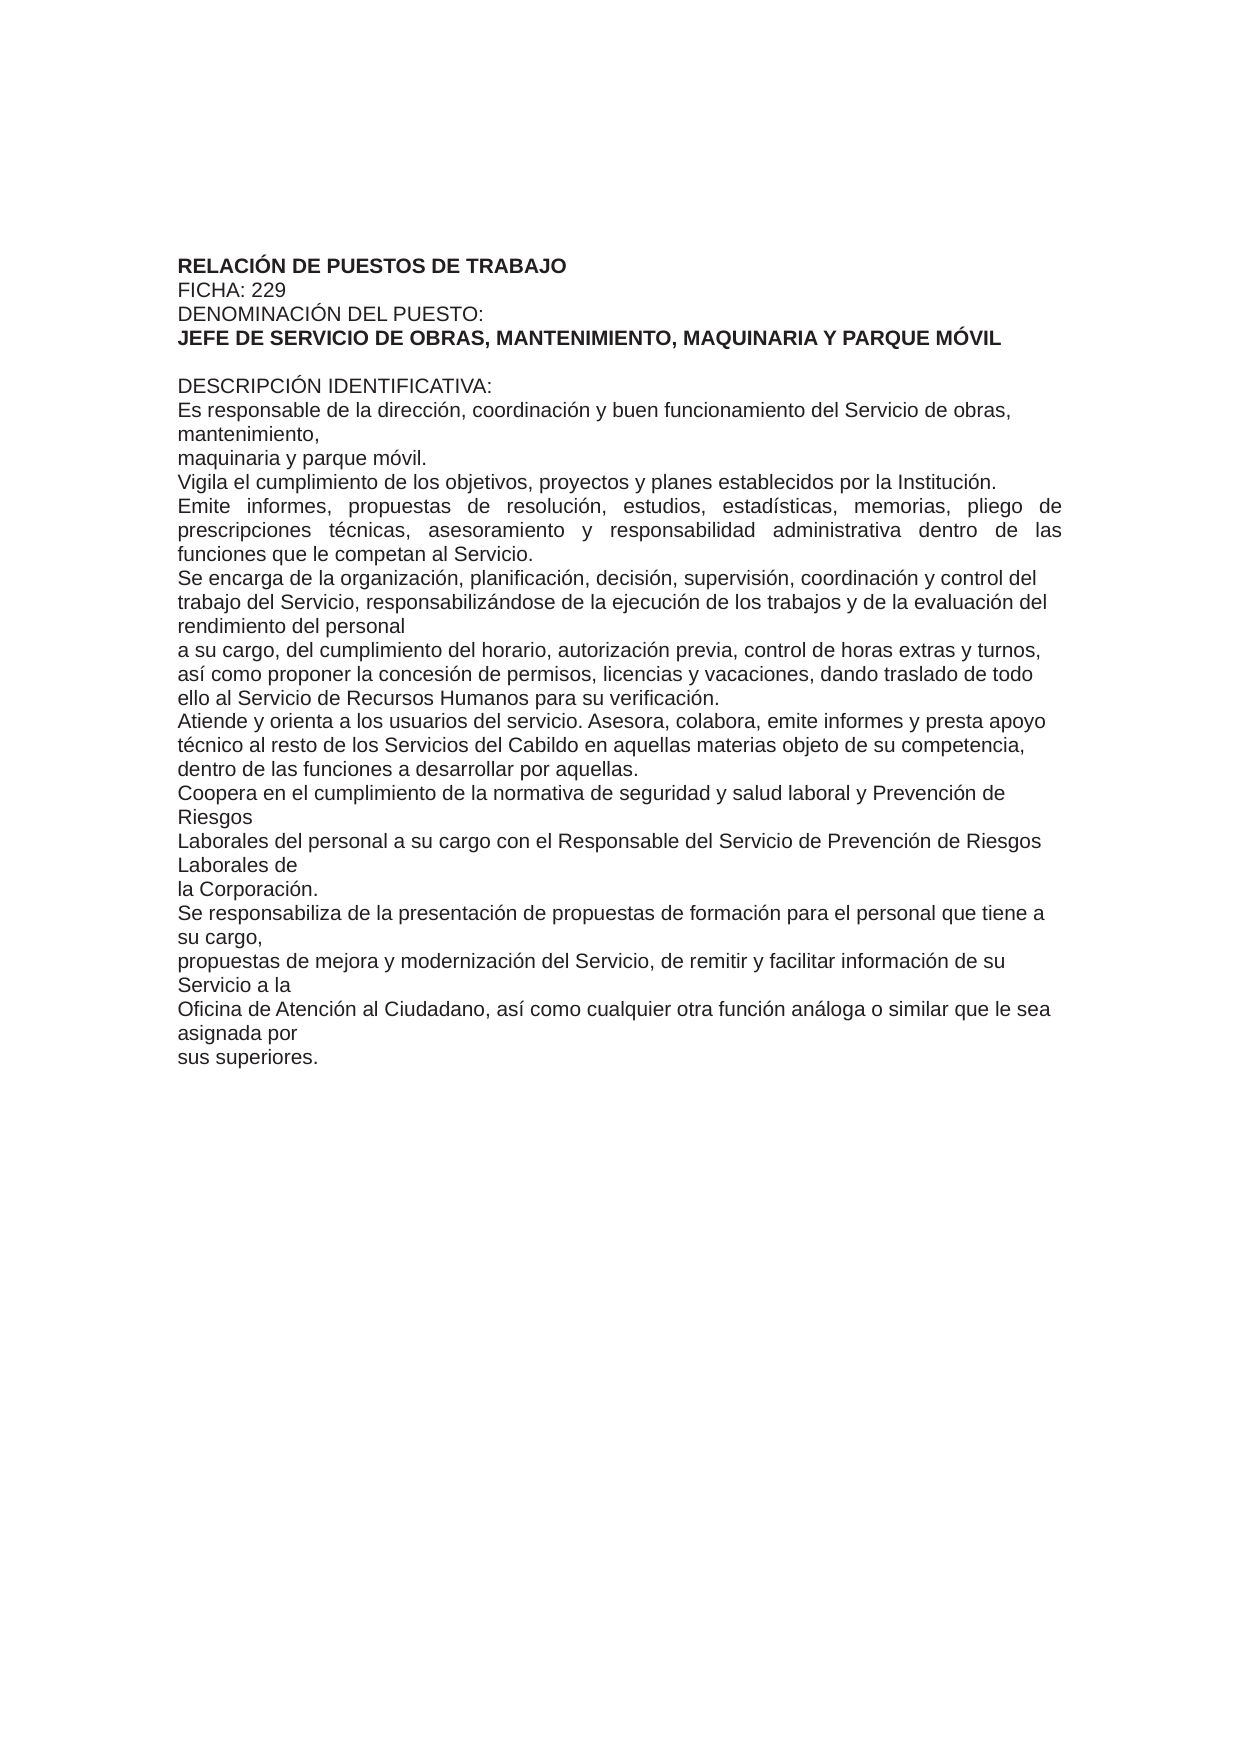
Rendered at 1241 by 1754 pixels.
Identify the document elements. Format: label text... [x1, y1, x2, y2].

text a su cargo, del cumplimiento del horario, autorización previa, control de horas extras y turnos, así como proponer la concesión de permisos, licencias y vacaciones, dando traslado de todo ello al Servicio de Recursos Humanos para su verificación. [177, 637, 1063, 709]
text Vigila el cumplimiento de los objetivos, proyectos y planes establecidos por la Institución. [177, 470, 1063, 494]
text DESCRIPCIÓN IDENTIFICATIVA: [177, 374, 1063, 398]
text Es responsable de la dirección, coordinación y buen funcionamiento del Servicio de obras, mantenimiento, [177, 398, 1063, 446]
text Se encarga de la organización, planificación, decisión, supervisión, coordinación y control del trabajo del Servicio, responsabilizándose de la ejecución de los trabajos y de la evaluación del rendimiento del personal [177, 566, 1063, 637]
text DENOMINACIÓN DEL PUESTO: [177, 302, 1063, 326]
text Coopera en el cumplimiento de la normativa de seguridad y salud laboral y Prevención de Riesgos [177, 781, 1063, 829]
text Laborales del personal a su cargo con el Responsable del Servicio de Prevención de Riesgos Laborales de [177, 829, 1063, 877]
text Oficina de Atención al Ciudadano, así como cualquier otra función análoga o similar que le sea asignada por [177, 997, 1063, 1045]
text Emite informes, propuestas de resolución, estudios, estadísticas, memorias, pliego de prescripciones técnicas, asesoramiento y responsabilidad administrativa dentro de las funciones que le competan al Servicio. [177, 494, 1063, 566]
text propuestas de mejora y modernización del Servicio, de remitir y facilitar información de su Servicio a la [177, 949, 1063, 997]
text JEFE DE SERVICIO DE OBRAS, MANTENIMIENTO, MAQUINARIA Y PARQUE MÓVIL [177, 326, 1063, 350]
text FICHA: 229 [177, 278, 1063, 302]
text RELACIÓN DE PUESTOS DE TRABAJO [177, 254, 1063, 278]
text sus superiores. [177, 1045, 1063, 1069]
text Se responsabiliza de la presentación de propuestas de formación para el personal que tiene a su cargo, [177, 901, 1063, 949]
text la Corporación. [177, 877, 1063, 901]
text Atiende y orienta a los usuarios del servicio. Asesora, colabora, emite informes y presta apoyo técnico al resto de los Servicios del Cabildo en aquellas materias objeto de su competencia, dentro de las funciones a desarrollar por aquellas. [177, 709, 1063, 781]
text maquinaria y parque móvil. [177, 446, 1063, 470]
